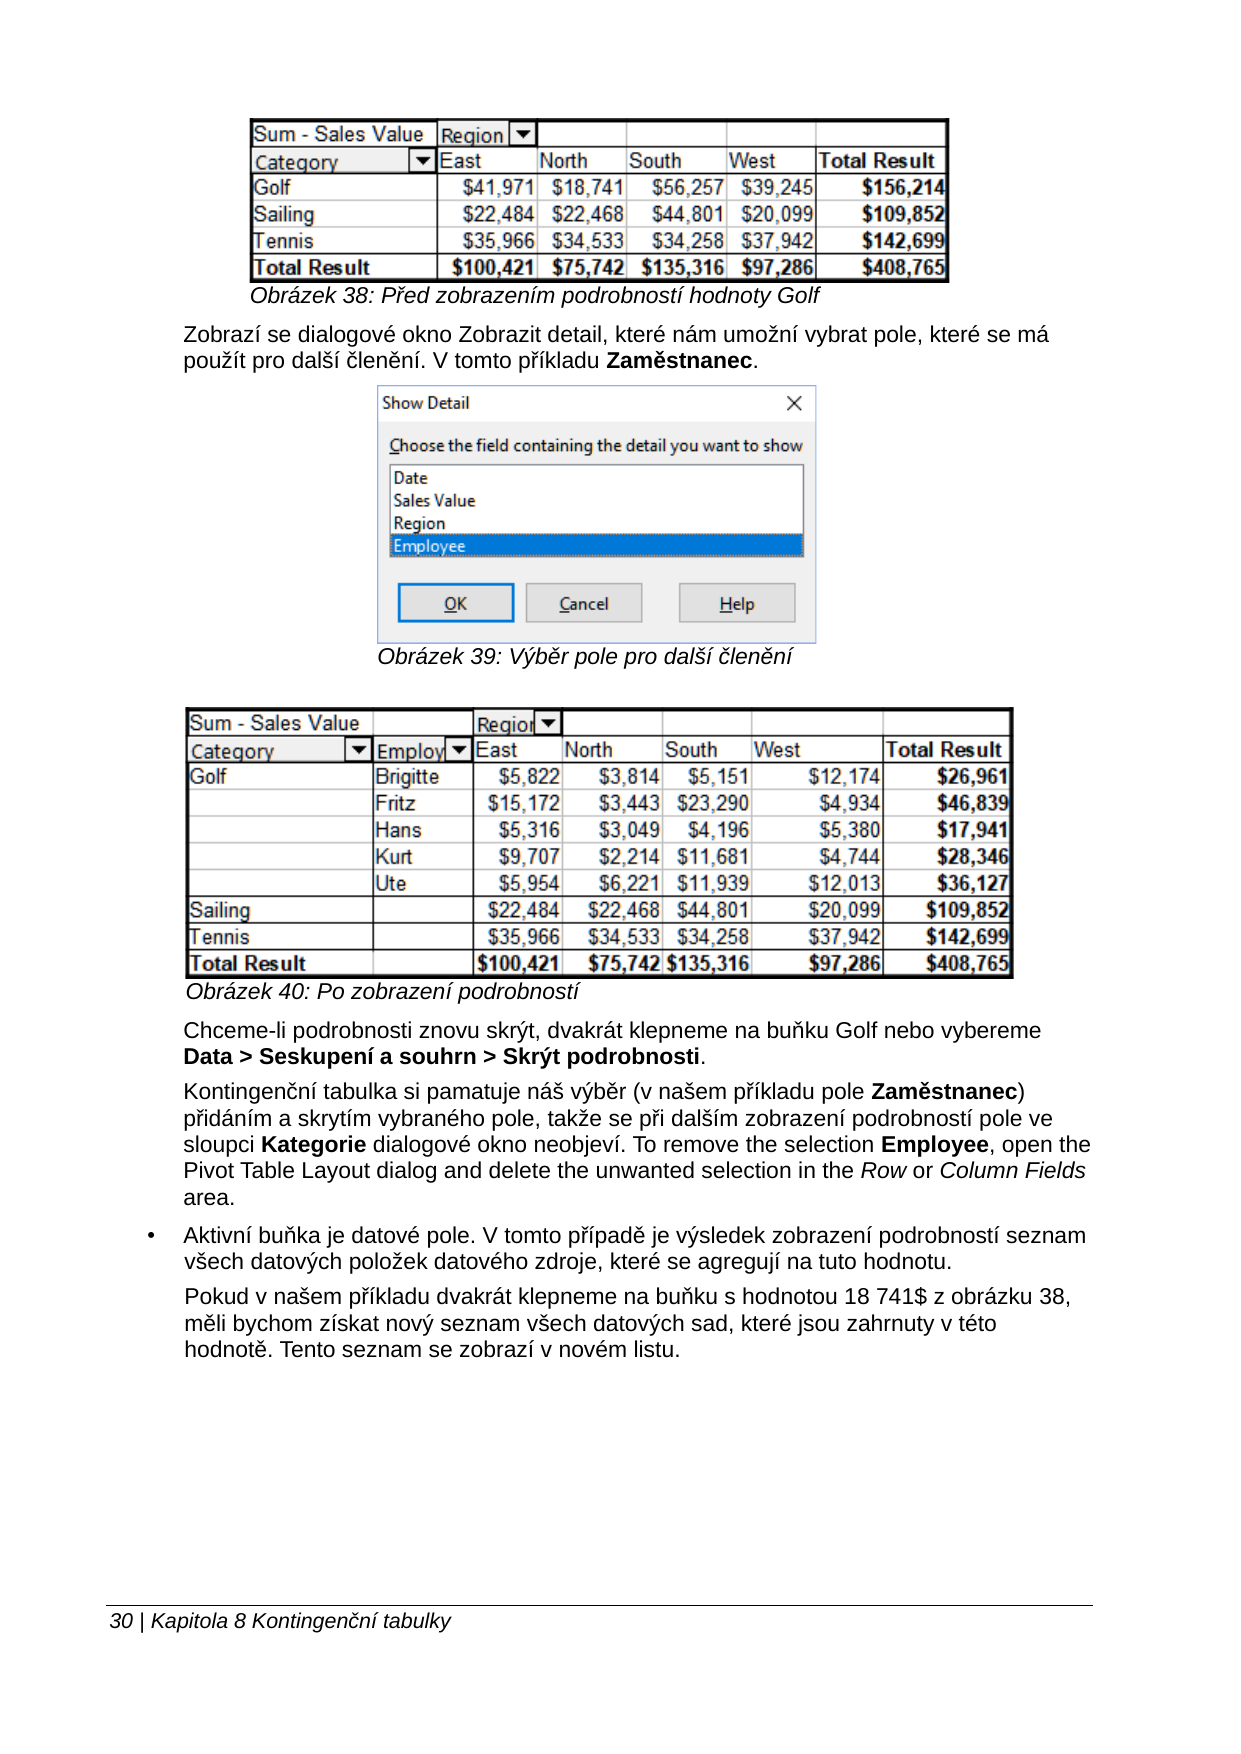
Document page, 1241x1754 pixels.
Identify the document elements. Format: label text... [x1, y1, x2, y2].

text Chceme-li podrobnosti znovu skrýt, dvakrát klepneme na buňku Golf nebo vybereme Data > Seskupení a souhrn > Skrýt podrobnosti. [165, 1017, 1093, 1069]
picture [377, 385, 817, 644]
text Obrázek 38: Před zobrazením podrobností hodnoty Golf [249, 283, 949, 308]
list Pokud v našem příkladu dvakrát klepneme na buňku s hodnotou 18 741$ z obrázku 38, měli bychom získat nový seznam všech datových sad, které jsou zahrnuty v této hodnotě. Tento seznam se zobrazí v novém listu. [144, 1280, 1093, 1365]
picture [249, 118, 950, 283]
text Zobrazí se dialogové okno Zobrazit detail, které nám umožní vybrat pole, které se má použít pro další členění. V tomto příkladu Zaměstnanec. [165, 321, 1093, 373]
text Kontingenční tabulka si pamatuje náš výběr (v našem příkladu pole Zaměstnanec) přidáním a skrytím vybraného pole, takže se při dalším zobrazení podrobností pole ve sloupci Kategorie dialogové okno neobjeví. To remove the selection Employee, open the Pivot Table Layout dialog and delete the unwanted selection in the Row or Column Fields area. [165, 1078, 1093, 1210]
text Obrázek 39: Výběr pole pro další členění [377, 644, 822, 669]
list Aktivní buňka je datové pole. V tomto případě je výsledek zobrazení podrobností seznam všech datových položek datového zdroje, které se agregují na tuto hodnotu. [144, 1219, 1093, 1274]
picture [185, 707, 1014, 979]
text Obrázek 40: Po zobrazení podrobností [185, 979, 1013, 1004]
